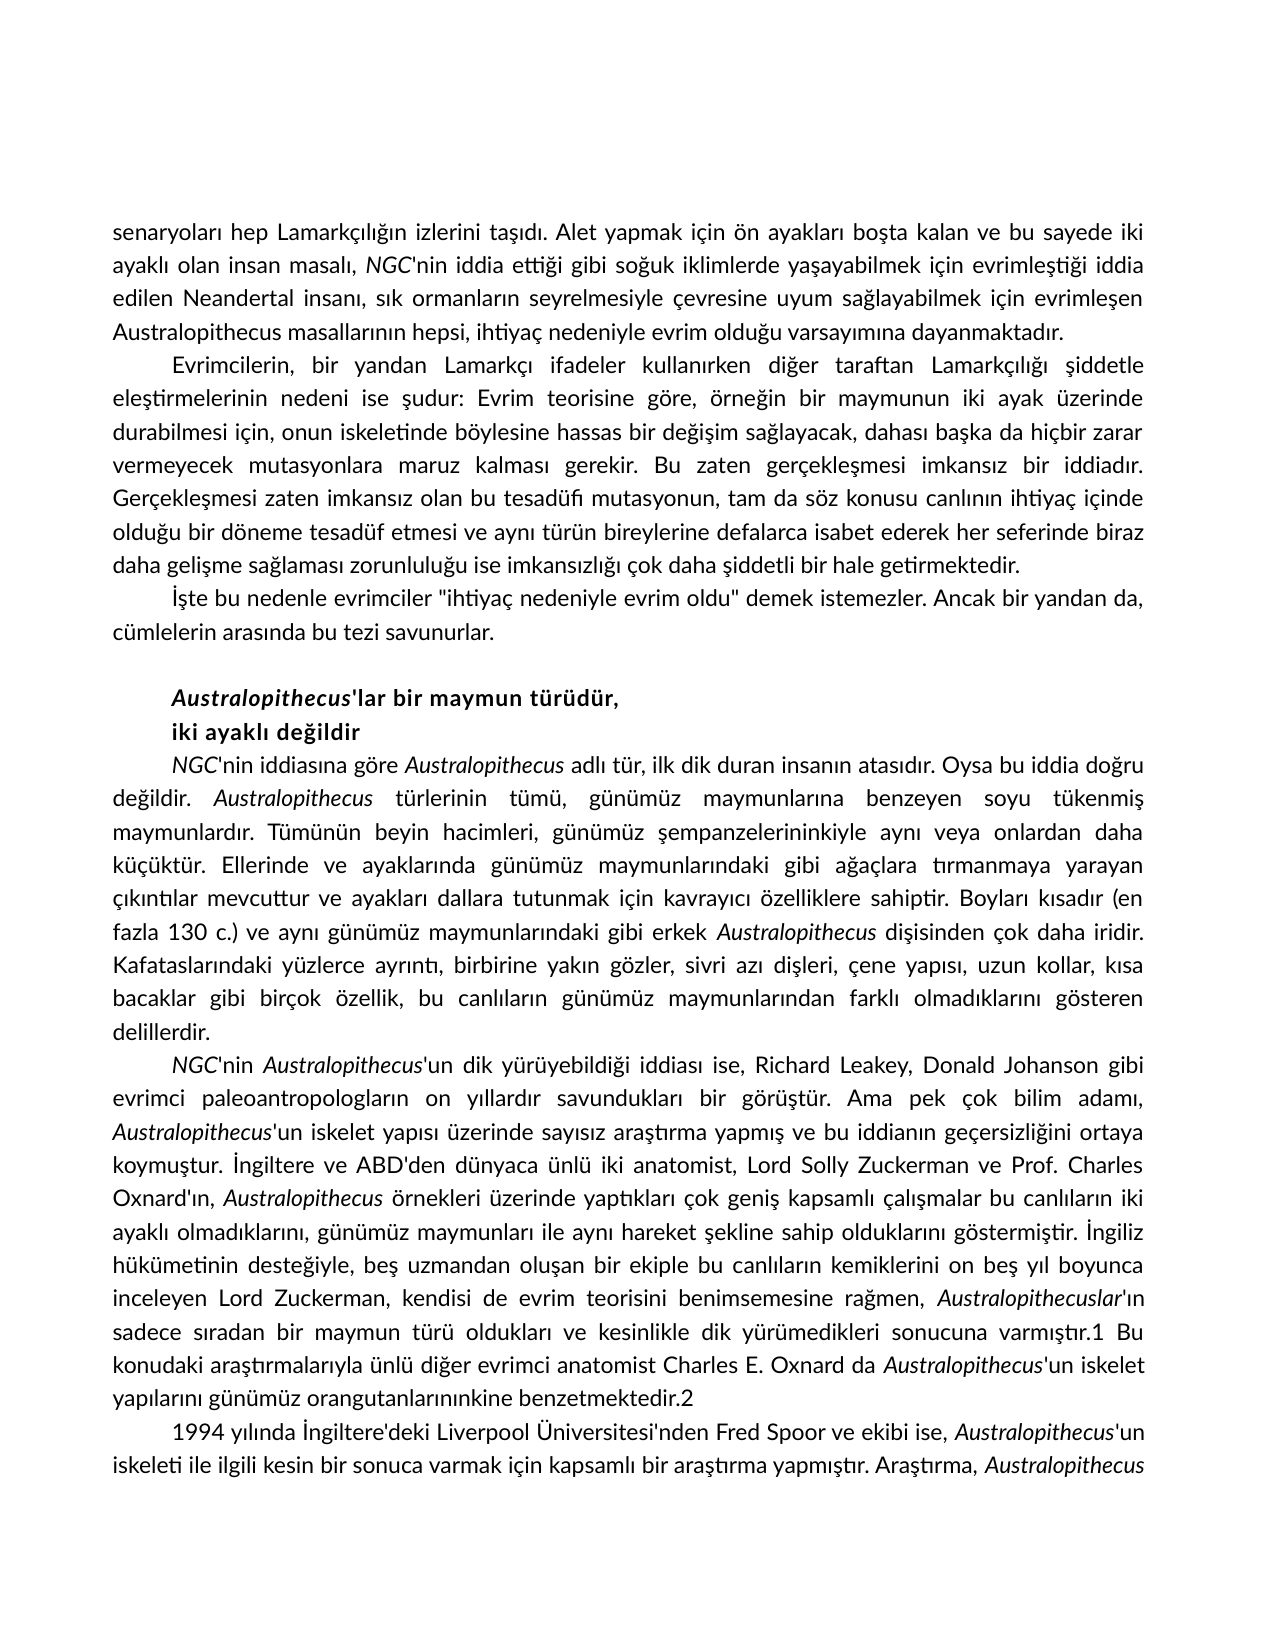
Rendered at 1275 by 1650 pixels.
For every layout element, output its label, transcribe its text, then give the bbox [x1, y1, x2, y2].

text İşte bu nedenle evrimciler "ihtiyaç nedeniyle evrim oldu" demek istemezler. Ancak bir yandan da, cümlelerin arasında bu tezi savunurlar. [112, 580, 1145, 647]
text Australopithecus'lar bir maymun türüdür, [112, 680, 1145, 713]
text Evrimcilerin, bir yandan Lamarkçı ifadeler kullanırken diğer taraftan Lamarkçılığı şiddetle eleştirmelerinin nedeni ise şudur: Evrim teorisine göre, örneğin bir maymunun iki ayak üzerinde durabilmesi için, onun iskeletinde böylesine hassas bir değişim sağlayacak, dahası başka da hiçbir zarar vermeyecek mutasyonlara maruz kalması gerekir. Bu zaten gerçekleşmesi imkansız bir iddiadır. Gerçekleşmesi zaten imkansız olan bu tesadüfi mutasyonun, tam da söz konusu canlının ihtiyaç içinde olduğu bir döneme tesadüf etmesi ve aynı türün bireylerine defalarca isabet ederek her seferinde biraz daha gelişme sağlaması zorunluluğu ise imkansızlığı çok daha şiddetli bir hale getirmektedir. [112, 347, 1145, 580]
text NGC'nin iddiasına göre Australopithecus adlı tür, ilk dik duran insanın atasıdır. Oysa bu iddia doğru değildir. Australopithecus türlerinin tümü, günümüz maymunlarına benzeyen soyu tükenmiş maymunlardır. Tümünün beyin hacimleri, günümüz şempanzelerininkiyle aynı veya onlardan daha küçüktür. Ellerinde ve ayaklarında günümüz maymunlarındaki gibi ağaçlara tırmanmaya yarayan çıkıntılar mevcuttur ve ayakları dallara tutunmak için kavrayıcı özelliklere sahiptir. Boyları kısadır (en fazla 130 c.) ve aynı günümüz maymunlarındaki gibi erkek Australopithecus dişisinden çok daha iridir. Kafataslarındaki yüzlerce ayrıntı, birbirine yakın gözler, sivri azı dişleri, çene yapısı, uzun kollar, kısa bacaklar gibi birçok özellik, bu canlıların günümüz maymunlarından farklı olmadıklarını gösteren delillerdir. [112, 747, 1145, 1047]
text 1994 yılında İngiltere'deki Liverpool Üniversitesi'nden Fred Spoor ve ekibi ise, Australopithecus'un iskeleti ile ilgili kesin bir sonuca varmak için kapsamlı bir araştırma yapmıştır. Araştırma, Australopithecus [112, 1413, 1145, 1480]
text NGC'nin Australopithecus'un dik yürüyebildiği iddiası ise, Richard Leakey, Donald Johanson gibi evrimci paleoantropologların on yıllardır savundukları bir görüştür. Ama pek çok bilim adamı, Australopithecus'un iskelet yapısı üzerinde sayısız araştırma yapmış ve bu iddianın geçersizliğini ortaya koymuştur. İngiltere ve ABD'den dünyaca ünlü iki anatomist, Lord Solly Zuckerman ve Prof. Charles Oxnard'ın, Australopithecus örnekleri üzerinde yaptıkları çok geniş kapsamlı çalışmalar bu canlıların iki ayaklı olmadıklarını, günümüz maymunları ile aynı hareket şekline sahip olduklarını göstermiştir. İngiliz hükümetinin desteğiyle, beş uzmandan oluşan bir ekiple bu canlıların kemiklerini on beş yıl boyunca inceleyen Lord Zuckerman, kendisi de evrim teorisini benimsemesine rağmen, Australopithecuslar'ın sadece sıradan bir maymun türü oldukları ve kesinlikle dik yürümedikleri sonucuna varmıştır.1 Bu konudaki araştırmalarıyla ünlü diğer evrimci anatomist Charles E. Oxnard da Australopithecus'un iskelet yapılarını günümüz orangutanlarınınkine benzetmektedir.2 [112, 1047, 1145, 1413]
text senaryoları hep Lamarkçılığın izlerini taşıdı. Alet yapmak için ön ayakları boşta kalan ve bu sayede iki ayaklı olan insan masalı, NGC'nin iddia ettiği gibi soğuk iklimlerde yaşayabilmek için evrimleştiği iddia edilen Neandertal insanı, sık ormanların seyrelmesiyle çevresine uyum sağlayabilmek için evrimleşen Australopithecus masallarının hepsi, ihtiyaç nedeniyle evrim olduğu varsayımına dayanmaktadır. [112, 213, 1145, 347]
text iki ayaklı değildir [112, 713, 1145, 747]
